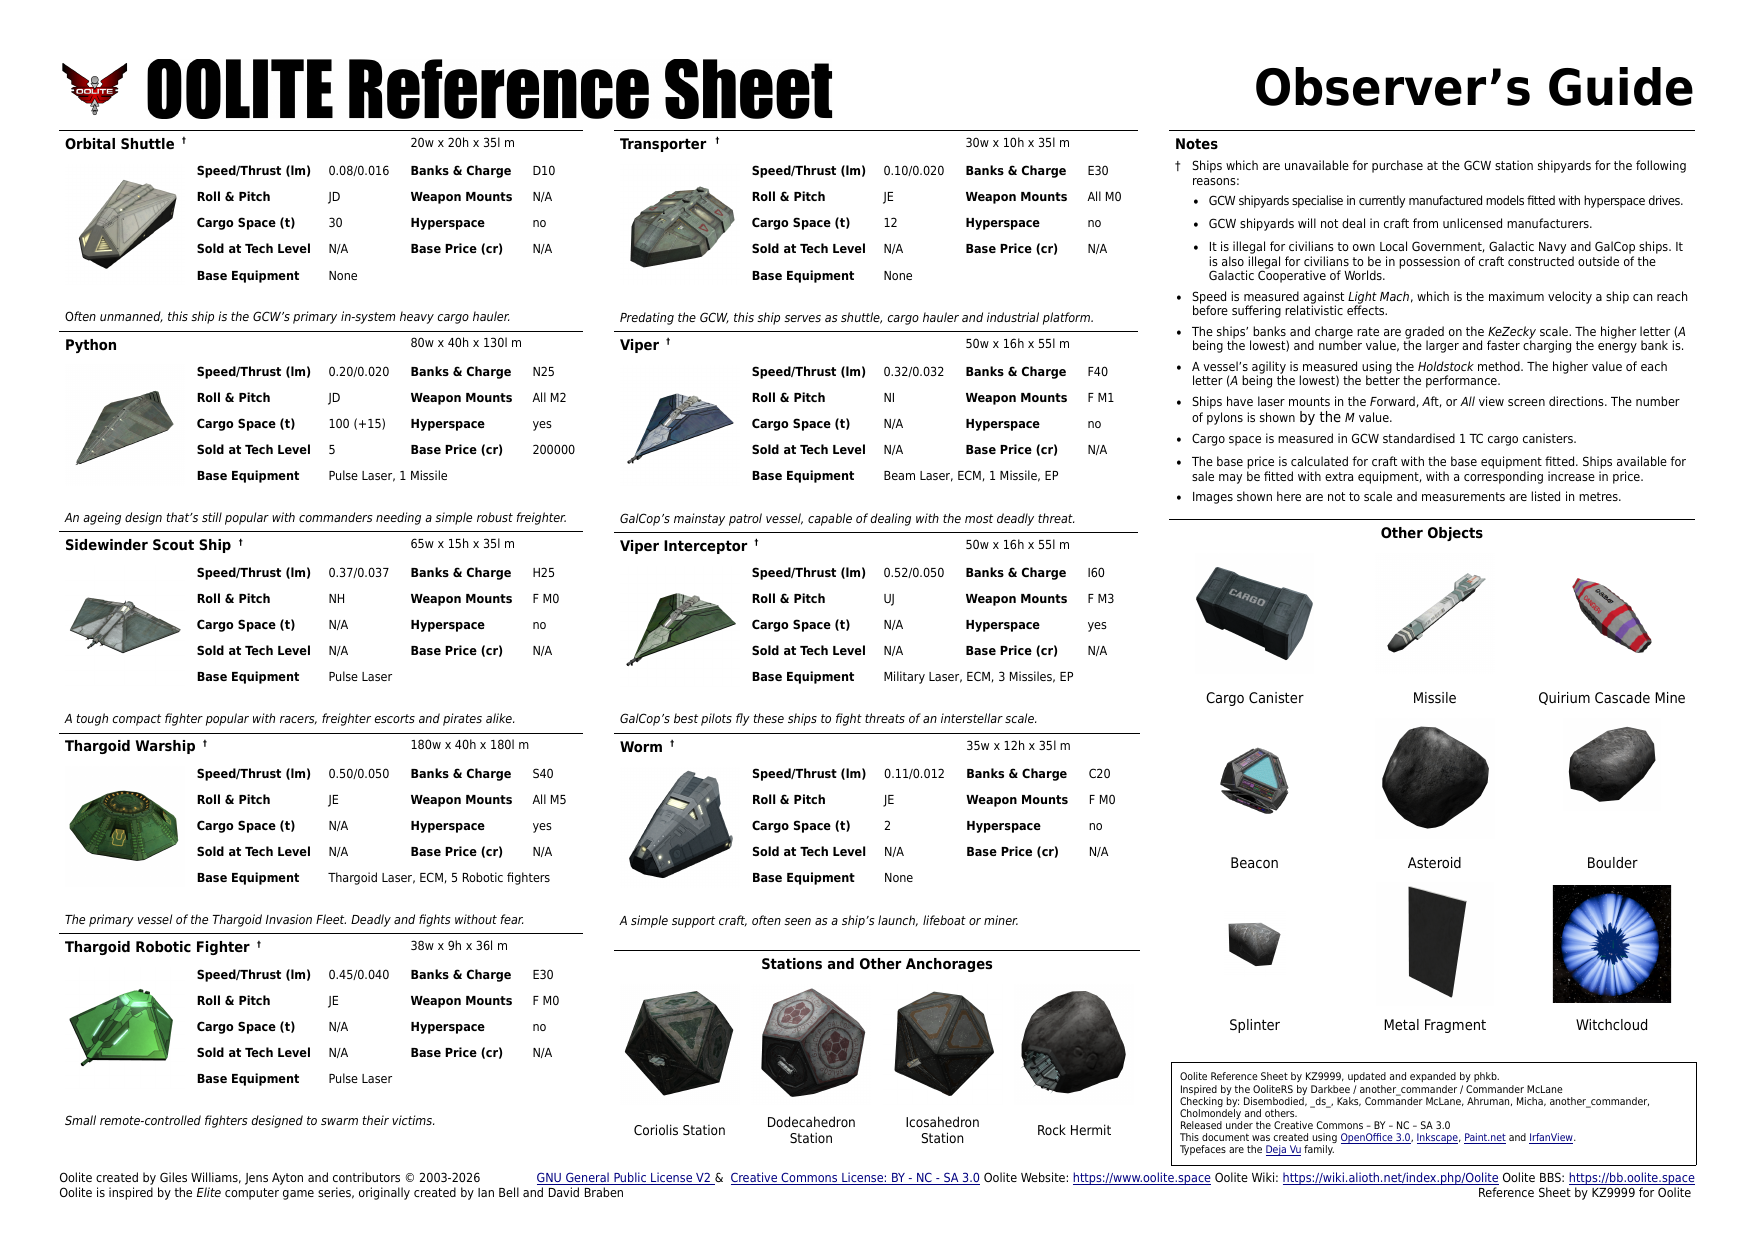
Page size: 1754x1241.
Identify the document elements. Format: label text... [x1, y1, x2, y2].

table_cell † [1169, 159, 1186, 194]
table_header 80w x 40h x 130l m [405, 332, 583, 359]
table_cell Base Equipment [191, 263, 322, 304]
table_cell None [878, 865, 1140, 908]
table_cell C20 [1083, 761, 1140, 787]
table_cell All M2 [526, 385, 583, 411]
table_cell Hyperspace [960, 211, 1081, 237]
table_cell Base Equipment [191, 664, 322, 706]
picture [1223, 911, 1286, 977]
table_cell Base Equipment [746, 665, 877, 707]
picture [1374, 553, 1495, 674]
table_cell Small remote-controlled fighters designed to swarm their victims. [59, 1109, 583, 1134]
table_cell [614, 359, 746, 506]
table_cell The ships’ banks and charge rate are graded on the KeZecky scale. The higher letter (A being the lowest) and number value, the larger and faster charging the energy bank is. [1186, 325, 1695, 360]
table_cell N/A [323, 813, 404, 839]
table_cell Base Equipment [191, 463, 322, 505]
table_cell [1340, 713, 1529, 849]
table_cell 0.52/0.050 [878, 560, 959, 586]
picture [882, 984, 1003, 1105]
table_cell [59, 359, 191, 505]
table_cell 0.10/0.020 [878, 159, 959, 184]
picture [751, 984, 872, 1105]
table_cell [1340, 674, 1529, 684]
table_cell Base Equipment [746, 464, 877, 506]
table_cell All M0 [1081, 185, 1138, 211]
table_cell Weapon Mounts [405, 586, 526, 612]
table_cell Speed/Thrust (lm) [746, 761, 878, 787]
table_cell 30 [323, 211, 404, 237]
table_cell 0.50/0.050 [323, 761, 404, 787]
table_cell N/A [1081, 237, 1138, 263]
table_cell Cargo Space (t) [746, 211, 877, 237]
table_cell [59, 761, 191, 907]
table_cell 0.08/0.016 [323, 159, 404, 184]
table_cell Stations and Other Anchorages [614, 951, 1140, 979]
table_cell Banks & Charge [961, 761, 1083, 787]
picture [1218, 745, 1291, 817]
table_cell Missile [1340, 684, 1529, 712]
table_cell Banks & Charge [405, 560, 526, 586]
table_cell [59, 159, 191, 304]
picture [619, 984, 740, 1105]
picture [64, 565, 186, 686]
table_cell [1495, 554, 1529, 673]
table_cell • [1186, 194, 1203, 217]
table_cell A vessel’s agility is measured using the Holdstock method. The higher value of each letter (A being the lowest) the better the performance. [1186, 360, 1695, 395]
table_cell N/A [526, 1040, 583, 1066]
table_cell yes [526, 813, 583, 839]
table_cell Beacon [1169, 849, 1340, 877]
table_header Python [59, 332, 404, 359]
table_cell Base Price (cr) [405, 1040, 526, 1066]
table_cell • [1169, 325, 1186, 360]
table_cell Hyperspace [405, 211, 526, 237]
table_cell [872, 985, 877, 1104]
picture [1374, 718, 1495, 839]
table_cell Speed/Thrust (lm) [191, 359, 322, 385]
picture [64, 766, 186, 887]
table_cell Banks & Charge [960, 560, 1081, 586]
picture [64, 967, 186, 1089]
table_header 30w x 10h x 35l m [960, 131, 1138, 158]
table_cell Ships have laser mounts in the Forward, Aft, or All view screen directions. The number of pylons is shown by the M value. [1186, 395, 1695, 432]
table_cell Cargo Space (t) [191, 612, 322, 638]
picture [64, 364, 186, 486]
picture [1552, 885, 1672, 1003]
picture [61, 56, 128, 122]
table_cell The primary vessel of the Thargoid Invasion Fleet. Deadly and fights without fear. [59, 907, 583, 933]
table_cell Banks & Charge [405, 159, 526, 184]
table_header Orbital Shuttle † [59, 131, 404, 158]
table_cell yes [526, 411, 583, 437]
table_cell The base price is calculated for craft with the base equipment fitted. Ships available for sale may be fitted with extra equipment, with a corresponding increase in price. [1186, 455, 1695, 490]
table_cell [1340, 548, 1529, 553]
table_cell [614, 934, 1140, 950]
table_cell Hyperspace [405, 411, 526, 437]
table_cell no [1083, 813, 1140, 839]
text Checking by: Disembodied, _ds_, Kaks, Commander McLane, Ahruman, Micha, another_commander, Cholmondely and others. [1180, 1096, 1687, 1120]
table_header Viper Interceptor † [614, 533, 959, 560]
text Typefaces are the Deja Vu family. [1180, 1144, 1687, 1156]
table_cell N/A [878, 639, 959, 664]
table_cell JE [878, 185, 959, 211]
table_cell N/A [878, 411, 959, 437]
table_cell 12 [878, 211, 959, 237]
table_cell Sold at Tech Level [746, 438, 877, 463]
table_cell Dodecahedron Station [745, 1115, 877, 1147]
table_cell [1169, 674, 1340, 684]
table_cell Sold at Tech Level [191, 237, 322, 263]
table_cell Hyperspace [960, 613, 1081, 638]
table_cell E30 [526, 962, 583, 988]
table_cell [1003, 985, 1008, 1104]
table_cell GalCop’s mainstay patrol vessel, capable of dealing with the most deadly threat. [614, 506, 1138, 532]
table_cell Icosahedron Station [877, 1115, 1008, 1147]
table_cell N/A [323, 839, 404, 865]
table_cell [614, 285, 746, 305]
table_cell It is illegal for civilians to own Local Government, Galactic Navy and GalCop ships. It is also illegal for civilians to be in possession of craft constructed outside of the Galactic Cooperative of Worlds. [1203, 240, 1695, 289]
table_cell [745, 1105, 877, 1115]
table_cell [1169, 877, 1340, 1011]
table_cell Hyperspace [405, 813, 526, 839]
table_cell GalCop’s best pilots fly these ships to fight threats of an interstellar scale. [614, 707, 1138, 733]
table_cell Roll & Pitch [191, 185, 322, 211]
table_cell 0.37/0.037 [323, 560, 404, 586]
table_cell [614, 985, 619, 1104]
table_cell [614, 761, 746, 908]
table_cell no [526, 1014, 583, 1040]
table_cell NI [878, 385, 959, 411]
table_cell Base Price (cr) [405, 437, 526, 463]
table_cell GCW shipyards specialise in currently manufactured models fitted with hyperspace drives. [1203, 194, 1695, 217]
table_cell Speed/Thrust (lm) [746, 359, 877, 385]
table_cell no [526, 211, 583, 237]
table_cell • [1169, 290, 1186, 324]
table_header 180w x 40h x 180l m [405, 734, 583, 761]
table_cell Roll & Pitch [746, 586, 877, 612]
table_cell 5 [323, 437, 404, 463]
table_cell Pulse Laser [323, 1066, 583, 1108]
table_cell yes [1081, 613, 1138, 638]
table_cell Banks & Charge [405, 761, 526, 787]
table_cell Base Equipment [746, 263, 877, 305]
table_cell I60 [1081, 560, 1138, 586]
table_cell Quirium Cascade Mine [1529, 684, 1695, 712]
table_cell [1529, 548, 1695, 684]
table_cell N/A [878, 613, 959, 638]
table_cell • [1186, 240, 1203, 289]
table_cell [614, 1105, 745, 1115]
table_cell Banks & Charge [405, 359, 526, 385]
table_cell [1169, 194, 1186, 217]
picture [1013, 984, 1134, 1105]
table_cell [614, 159, 746, 284]
table_cell [59, 962, 191, 1108]
table_cell N/A [526, 185, 583, 211]
table_cell None [878, 263, 1138, 305]
table_cell Roll & Pitch [191, 586, 322, 612]
table_cell Weapon Mounts [960, 586, 1081, 612]
table_cell Witchcloud [1529, 1011, 1695, 1039]
picture [1375, 882, 1494, 1006]
table_cell Base Price (cr) [960, 438, 1081, 463]
table_cell Roll & Pitch [746, 185, 877, 211]
table_cell N/A [1081, 639, 1138, 664]
table_cell N25 [526, 359, 583, 385]
table_cell F M0 [1083, 787, 1140, 813]
table_cell [614, 560, 746, 707]
table_cell E30 [1081, 159, 1138, 184]
table_cell Roll & Pitch [191, 385, 322, 411]
table_cell JE [323, 988, 404, 1014]
table_cell F40 [1081, 359, 1138, 385]
table_cell no [526, 612, 583, 638]
table_cell JE [323, 787, 404, 813]
table_cell 2 [878, 813, 961, 839]
table_cell N/A [526, 839, 583, 865]
table_cell F M0 [526, 988, 583, 1014]
table_cell Banks & Charge [960, 359, 1081, 385]
table_cell Pulse Laser, 1 Missile [323, 463, 583, 505]
table_cell • [1169, 432, 1186, 455]
table_cell Hyperspace [961, 813, 1083, 839]
table_cell [1169, 548, 1340, 553]
table_cell [1169, 554, 1194, 673]
table_cell • [1186, 217, 1203, 240]
table_header 38w x 9h x 36l m [405, 934, 583, 962]
table_cell [1169, 217, 1186, 240]
table_cell N/A [526, 237, 583, 263]
table_cell [1529, 877, 1695, 1011]
table_cell 0.20/0.020 [323, 359, 404, 385]
table_cell F M1 [1081, 385, 1138, 411]
table_cell Cargo Space (t) [191, 813, 322, 839]
table_cell Hyperspace [405, 1014, 526, 1040]
table_cell N/A [323, 237, 404, 263]
table_cell Base Price (cr) [960, 639, 1081, 664]
table_cell N/A [1083, 839, 1140, 865]
table_cell Weapon Mounts [405, 787, 526, 813]
table_cell Military Laser, ECM, 3 Missiles, EP [878, 665, 1138, 707]
picture [619, 365, 740, 486]
table_cell [1529, 713, 1695, 849]
table_cell [740, 985, 745, 1104]
table_cell 50w x 16h x 55l m [960, 332, 1138, 359]
table_cell [877, 1105, 1008, 1115]
table_cell Coriolis Station [614, 1115, 745, 1147]
table_cell Sold at Tech Level [746, 639, 877, 664]
table_cell Base Price (cr) [405, 237, 526, 263]
table_cell [1169, 513, 1186, 519]
table_cell • [1169, 360, 1186, 395]
table_cell Speed/Thrust (lm) [746, 159, 877, 184]
table_header Notes [1169, 131, 1695, 159]
picture [619, 767, 741, 888]
table_cell 0.11/0.012 [878, 761, 961, 787]
table_header Transporter † [614, 131, 959, 158]
table_cell [1008, 985, 1140, 1115]
table_cell Roll & Pitch [746, 787, 878, 813]
table_cell NH [323, 586, 404, 612]
table_cell Sold at Tech Level [191, 638, 322, 664]
table_cell Other Objects [1169, 520, 1695, 548]
table_cell H25 [526, 560, 583, 586]
table_cell Weapon Mounts [405, 185, 526, 211]
table_cell Speed/Thrust (lm) [191, 962, 322, 988]
table_cell Cargo Canister [1169, 684, 1340, 712]
table_cell Speed/Thrust (lm) [191, 560, 322, 586]
table_cell An ageing design that’s still popular with commanders needing a simple robust freighter. [59, 505, 583, 531]
table_cell N/A [878, 839, 961, 865]
table_cell Predating the GCW, this ship serves as shuttle, cargo hauler and industrial platform. [614, 305, 1138, 331]
table_cell JE [878, 787, 961, 813]
table_cell Hyperspace [960, 411, 1081, 437]
table_cell Sold at Tech Level [191, 437, 322, 463]
table_cell Speed/Thrust (lm) [191, 159, 322, 184]
table_cell UJ [878, 586, 959, 612]
table_cell Cargo space is measured in GCW standardised 1 TC cargo canisters. [1186, 432, 1695, 455]
table_cell F M3 [1081, 586, 1138, 612]
table_cell Splinter [1169, 1011, 1340, 1039]
table_cell [1008, 979, 1140, 984]
table_cell Rock Hermit [1008, 1115, 1140, 1147]
table_cell no [1081, 211, 1138, 237]
table_cell [877, 979, 1008, 984]
picture [619, 164, 740, 285]
table_header 20w x 20h x 35l m [405, 131, 583, 158]
table_cell Images shown here are not to scale and measurements are listed in metres. [1186, 490, 1695, 513]
table_cell Hyperspace [405, 612, 526, 638]
table_cell N/A [526, 638, 583, 664]
table_cell Weapon Mounts [960, 385, 1081, 411]
table_cell Base Equipment [191, 865, 322, 907]
table_cell Cargo Space (t) [746, 813, 878, 839]
table_cell [877, 985, 882, 1104]
table_cell Speed/Thrust (lm) [191, 761, 322, 787]
table_cell Cargo Space (t) [746, 613, 877, 638]
table_cell D10 [526, 159, 583, 184]
table_cell A simple support craft, often seen as a ship’s launch, lifeboat or miner. [614, 908, 1140, 934]
table_cell [745, 985, 751, 1104]
table_cell GCW shipyards will not deal in craft from unlicensed manufacturers. [1203, 217, 1695, 240]
table_cell N/A [323, 1014, 404, 1040]
table_cell N/A [878, 438, 959, 463]
table_cell None [323, 263, 583, 304]
table_cell Roll & Pitch [191, 988, 322, 1014]
table_cell Viper † [614, 332, 959, 359]
table_cell Often unmanned, this ship is the GCW’s primary in-system heavy cargo hauler. [59, 305, 583, 331]
table_cell Banks & Charge [405, 962, 526, 988]
table_cell N/A [323, 1040, 404, 1066]
table_cell Weapon Mounts [405, 385, 526, 411]
table_cell Ships which are unavailable for purchase at the GCW station shipyards for the following reasons: [1186, 159, 1695, 194]
table_cell Banks & Charge [960, 159, 1081, 184]
table_cell [1340, 554, 1374, 673]
table_header 50w x 16h x 55l m [960, 533, 1138, 560]
table_cell [1315, 554, 1340, 673]
table_cell Base Price (cr) [405, 638, 526, 664]
picture [1194, 553, 1315, 674]
table_cell JD [323, 385, 404, 411]
picture [64, 164, 186, 285]
table_cell Base Equipment [191, 1066, 322, 1108]
table_cell Sold at Tech Level [746, 839, 878, 865]
table_cell • [1169, 455, 1186, 490]
text Inspired by the OoliteRS by Darkbee / another_commander / Commander McLane [1180, 1083, 1687, 1096]
table_header 35w x 12h x 35l m [961, 734, 1140, 761]
table_cell [614, 979, 745, 984]
table_cell N/A [1081, 438, 1138, 463]
text This document was created using OpenOffice 3.0, Inkscape, Paint.net and IrfanView. [1180, 1132, 1687, 1144]
table_cell Weapon Mounts [960, 185, 1081, 211]
table_header Thargoid Robotic Fighter † [59, 934, 404, 962]
picture [147, 59, 833, 119]
table_cell 65w x 15h x 35l m [405, 532, 583, 560]
picture [1562, 718, 1662, 811]
table_cell Cargo Space (t) [191, 411, 322, 437]
table_cell Boulder [1529, 849, 1695, 877]
table_cell Weapon Mounts [961, 787, 1083, 813]
table_cell Cargo Space (t) [191, 1014, 322, 1040]
text Released under the Creative Commons – BY – NC – SA 3.0 [1180, 1120, 1687, 1132]
table_cell Sidewinder Scout Ship † [59, 532, 404, 560]
table_cell N/A [878, 237, 959, 263]
table_cell Speed is measured against Light Mach, which is the maximum velocity a ship can reach before suffering relativistic effects. [1186, 290, 1695, 324]
table_cell Roll & Pitch [746, 385, 877, 411]
table_cell [59, 560, 191, 706]
table_cell S40 [526, 761, 583, 787]
table_cell A tough compact fighter popular with racers, freighter escorts and pirates alike. [59, 706, 583, 732]
table_cell 0.32/0.032 [878, 359, 959, 385]
table_cell no [1081, 411, 1138, 437]
table_cell Weapon Mounts [405, 988, 526, 1014]
table_cell 200000 [526, 437, 583, 463]
table_cell All M5 [526, 787, 583, 813]
table_cell Base Price (cr) [405, 839, 526, 865]
table_header Worm † [614, 734, 961, 761]
table_cell • [1169, 490, 1186, 513]
table_cell N/A [323, 612, 404, 638]
table_cell [1340, 877, 1529, 1011]
table_cell [1186, 513, 1695, 519]
table_cell 0.45/0.040 [323, 962, 404, 988]
picture [1572, 578, 1652, 653]
table_cell Speed/Thrust (lm) [746, 560, 877, 586]
text Oolite Reference Sheet by KZ9999, updated and expanded by phkb. [1180, 1071, 1687, 1083]
picture [619, 566, 740, 687]
table_cell Cargo Space (t) [746, 411, 877, 437]
table_cell Cargo Space (t) [191, 211, 322, 237]
table_cell Base Price (cr) [961, 839, 1083, 865]
table_cell [745, 979, 877, 984]
table_cell JD [323, 185, 404, 211]
table_cell Base Equipment [746, 865, 878, 908]
table_cell Metal Fragment [1340, 1011, 1529, 1039]
table_cell Beam Laser, ECM, 1 Missile, EP [878, 464, 1138, 506]
table_cell Asteroid [1340, 849, 1529, 877]
table_cell N/A [323, 638, 404, 664]
table_cell • [1169, 395, 1186, 432]
table_cell Base Price (cr) [960, 237, 1081, 263]
table_cell Pulse Laser [323, 664, 583, 706]
table_cell [1169, 240, 1186, 289]
table_cell Sold at Tech Level [191, 1040, 322, 1066]
table_header Thargoid Warship † [59, 734, 404, 761]
table_cell F M0 [526, 586, 583, 612]
table_cell Sold at Tech Level [191, 839, 322, 865]
table_cell Sold at Tech Level [746, 237, 877, 263]
table_cell 100 (+15) [323, 411, 404, 437]
table_cell Roll & Pitch [191, 787, 322, 813]
table_cell [1169, 713, 1340, 849]
table_cell Thargoid Laser, ECM, 5 Robotic fighters [323, 865, 583, 907]
